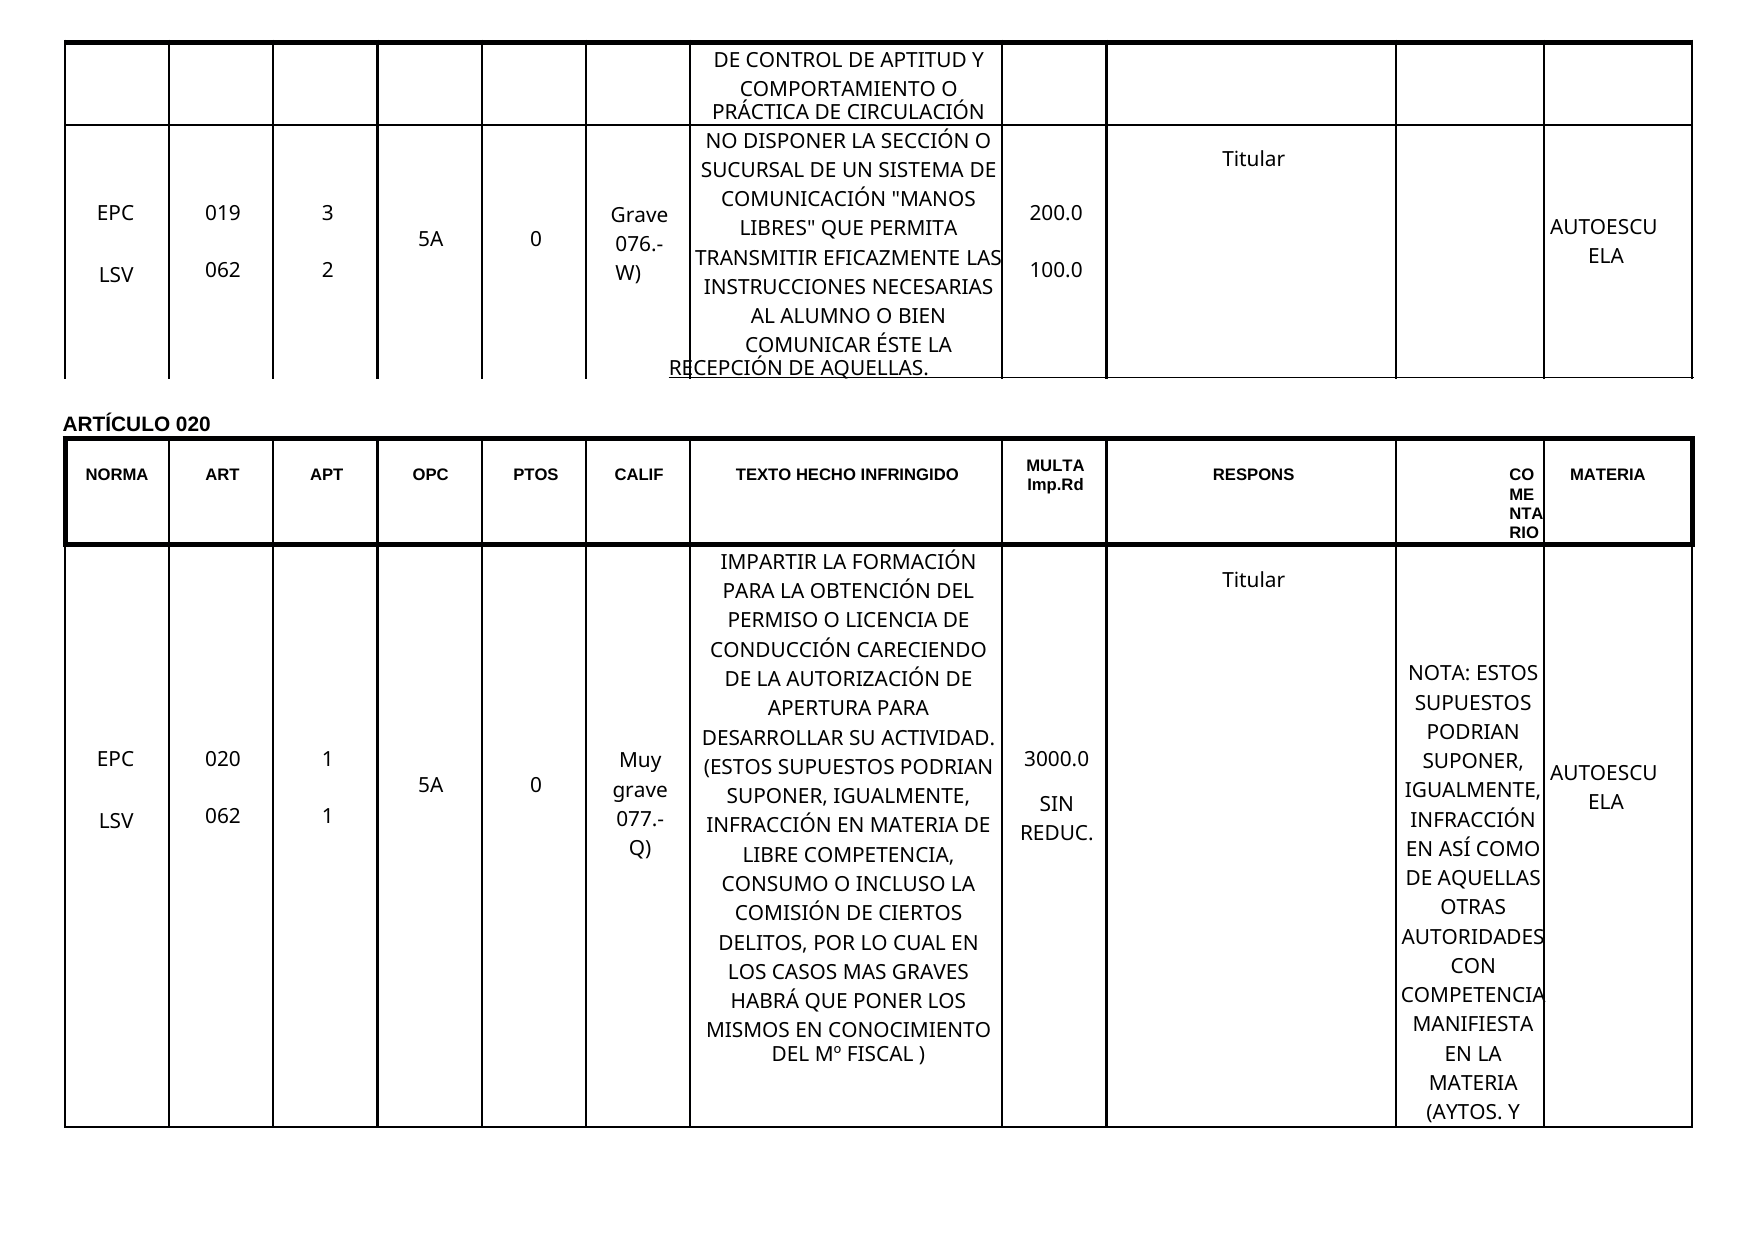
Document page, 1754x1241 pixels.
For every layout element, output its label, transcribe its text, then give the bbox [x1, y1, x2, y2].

table_cell AUTOESCU ELA [1545, 547, 1691, 1126]
table_cell Titular [1108, 126, 1395, 377]
table_cell [379, 45, 481, 124]
table_header TEXTO HECHO INFRINGIDO [691, 441, 1001, 542]
table_cell [587, 45, 689, 124]
table_cell Titular [1108, 547, 1395, 1126]
table_cell [1003, 45, 1105, 124]
table_cell [274, 45, 376, 124]
table_cell 020 062 [170, 547, 272, 1126]
table_cell NOTA: ESTOS SUPUESTOS PODRIAN SUPONER, IGUALMENTE, INFRACCIÓN EN ASÍ COMO DE AQUELLAS OTRAS AUTORIDADES CON COMPETENCIA MANIFIESTA EN LA MATERIA (AYTOS. Y [1397, 547, 1543, 1126]
table_cell 0 [483, 126, 585, 379]
table_header APT [274, 441, 376, 542]
table_cell EPC LSV [66, 547, 168, 1126]
table_cell [66, 45, 168, 124]
table_cell AUTOESCU ELA [1545, 126, 1691, 377]
table_cell IMPARTIR LA FORMACIÓN PARA LA OBTENCIÓN DEL PERMISO O LICENCIA DE CONDUCCIÓN CARECIENDO DE LA AUTORIZACIÓN DE APERTURA PARA DESARROLLAR SU ACTIVIDAD. (ESTOS SUPUESTOS PODRIAN SUPONER, IGUALMENTE, INFRACCIÓN EN MATERIA DE LIBRE COMPETENCIA, CONSUMO O INCLUSO LA COMISIÓN DE CIERTOS DELITOS, POR LO CUAL EN LOS CASOS MAS GRAVES HABRÁ QUE PONER LOS MISMOS EN CONOCIMIENTO DEL Mº FISCAL ) [691, 547, 1001, 1126]
table_header NORMA [68, 441, 168, 542]
text ARTÍCULO 020 [62, 412, 1704, 436]
table_header RESPONS [1108, 441, 1395, 542]
table_cell [1108, 45, 1395, 124]
table_cell Grave 076.- W) [587, 126, 689, 379]
table_cell 3 2 [274, 126, 376, 379]
table_cell [170, 45, 272, 124]
table_cell [1397, 45, 1543, 124]
table_cell [483, 45, 585, 124]
table_cell 5A [379, 547, 481, 1126]
table_cell 3000.0 SIN REDUC. [1003, 547, 1105, 1126]
table_cell DE CONTROL DE APTITUD Y COMPORTAMIENTO O PRÁCTICA DE CIRCULACIÓN [691, 45, 1001, 124]
table_header PTOS [483, 441, 585, 542]
table_cell [1545, 45, 1691, 124]
table_cell NO DISPONER LA SECCIÓN O SUCURSAL DE UN SISTEMA DE COMUNICACIÓN "MANOS LIBRES" QUE PERMITA TRANSMITIR EFICAZMENTE LAS INSTRUCCIONES NECESARIAS AL ALUMNO O BIEN COMUNICAR ÉSTE LA RECEPCIÓN DE AQUELLAS. [691, 126, 1001, 377]
table_header ART [170, 441, 272, 542]
table_header MULTA Imp.Rd [1003, 441, 1105, 542]
table_cell 0 [483, 547, 585, 1126]
table_header COMENTARIO [1397, 441, 1543, 542]
table_cell [1397, 126, 1543, 377]
table_cell 019 062 [170, 126, 272, 379]
table_cell EPC LSV [66, 126, 168, 379]
table_header MATERIA [1545, 441, 1690, 542]
table_header OPC [379, 441, 481, 542]
table_cell Muy grave 077.- Q) [587, 547, 689, 1126]
table_cell 200.0 100.0 [1003, 126, 1105, 377]
table_cell 5A [379, 126, 481, 379]
table_cell 1 1 [274, 547, 376, 1126]
table_header CALIF [587, 441, 689, 542]
